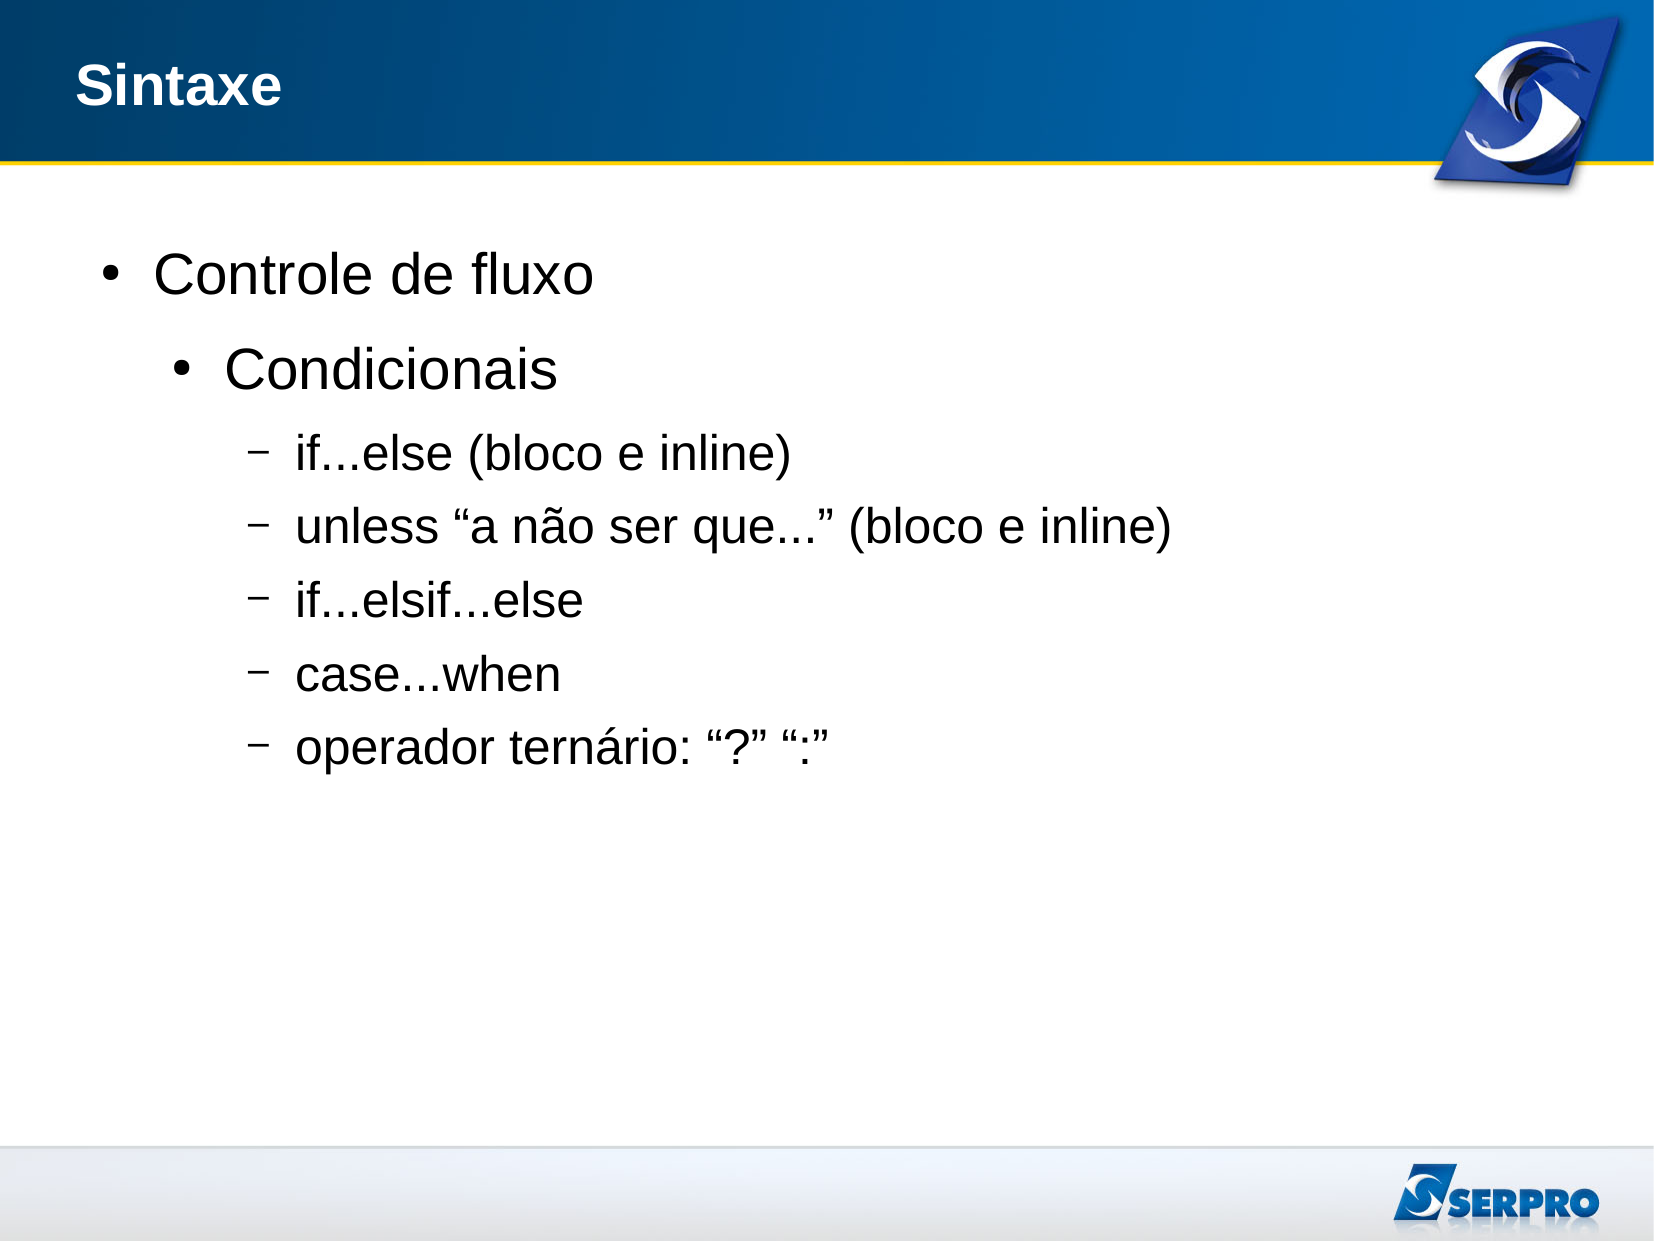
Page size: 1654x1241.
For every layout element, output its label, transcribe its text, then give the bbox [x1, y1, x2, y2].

picture [0, 0, 1654, 1241]
list Controle de fluxo Condicionais if...else (bloco e inline) unless “a não ser que...” (bloco e inline) if...elsif...else case...when operador ternário: “?” “:” [82, 242, 1571, 962]
title Sintaxe [75, 41, 1434, 130]
